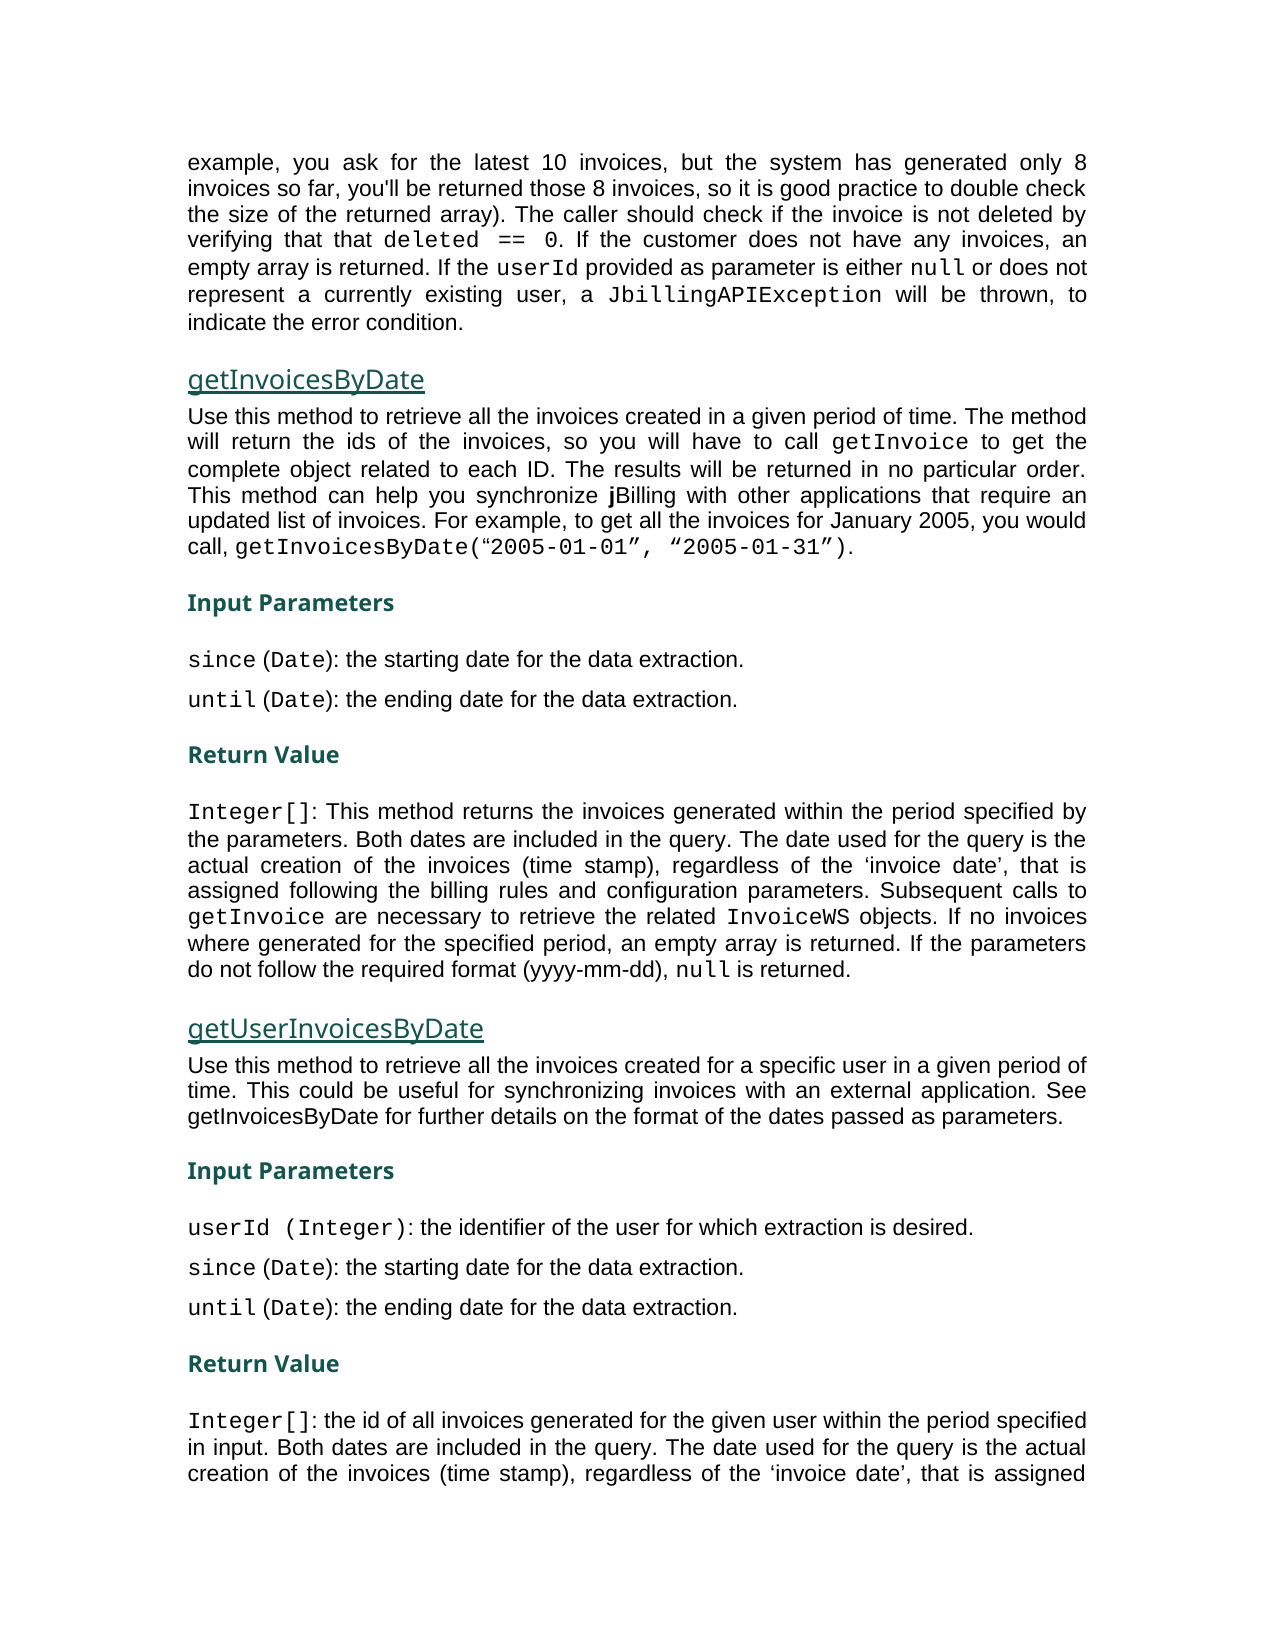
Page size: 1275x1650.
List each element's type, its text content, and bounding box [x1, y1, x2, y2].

subtitle Return Value [187, 1347, 1087, 1379]
text Use this method to retrieve all the invoices created for a specific user in a given period of time. This could be useful for synchronizing invoices with an external application. See getInvoicesByDate for further details on the format of the dates passed as parameters. [187, 1052, 1087, 1129]
text until (Date): the ending date for the data extraction. [187, 686, 1087, 714]
text since (Date): the starting date for the data extraction. [187, 1254, 1087, 1282]
subtitle getUserInvoicesByDate [187, 1009, 1087, 1046]
text Use this method to retrieve all the invoices created in a given period of time. The method will return the ids of the invoices, so you will have to call getInvoice to get the complete object related to each ID. The results will be returned in no particular order. This method can help you synchronize jBilling with other applications that require an updated list of invoices. For example, to get all the invoices for January 2005, you would call, getInvoicesByDate(“2005-01-01”, “2005-01-31”). [187, 403, 1087, 561]
text example, you ask for the latest 10 invoices, but the system has generated only 8 invoices so far, you'll be returned those 8 invoices, so it is good practice to double check the size of the returned array). The caller should check if the invoice is not deleted by verifying that that deleted == 0. If the customer does not have any invoices, an empty array is returned. If the userId provided as parameter is either null or does not represent a currently existing user, a JbillingAPIException will be thrown, to indicate the error condition. [187, 150, 1087, 335]
text since (Date): the starting date for the data extraction. [187, 646, 1087, 674]
text Integer[]: the id of all invoices generated for the given user within the period specified in input. Both dates are included in the query. The date used for the query is the actual creation of the invoices (time stamp), regardless of the ‘invoice date’, that is assigned [187, 1407, 1087, 1486]
text userId (Integer): the identifier of the user for which extraction is desired. [187, 1214, 1087, 1242]
subtitle getInvoicesByDate [187, 360, 1087, 397]
text Integer[]: This method returns the invoices generated within the period specified by the parameters. Both dates are included in the query. The date used for the query is the actual creation of the invoices (time stamp), regardless of the ‘invoice date’, that is assigned following the billing rules and configuration parameters. Subsequent calls to getInvoice are necessary to retrieve the related InvoiceWS objects. If no invoices where generated for the specified period, an empty array is returned. If the parameters do not follow the required format (yyyy-mm-dd), null is returned. [187, 799, 1087, 984]
subtitle Return Value [187, 739, 1087, 771]
text until (Date): the ending date for the data extraction. [187, 1295, 1087, 1322]
subtitle Input Parameters [187, 1154, 1087, 1186]
subtitle Input Parameters [187, 586, 1087, 618]
